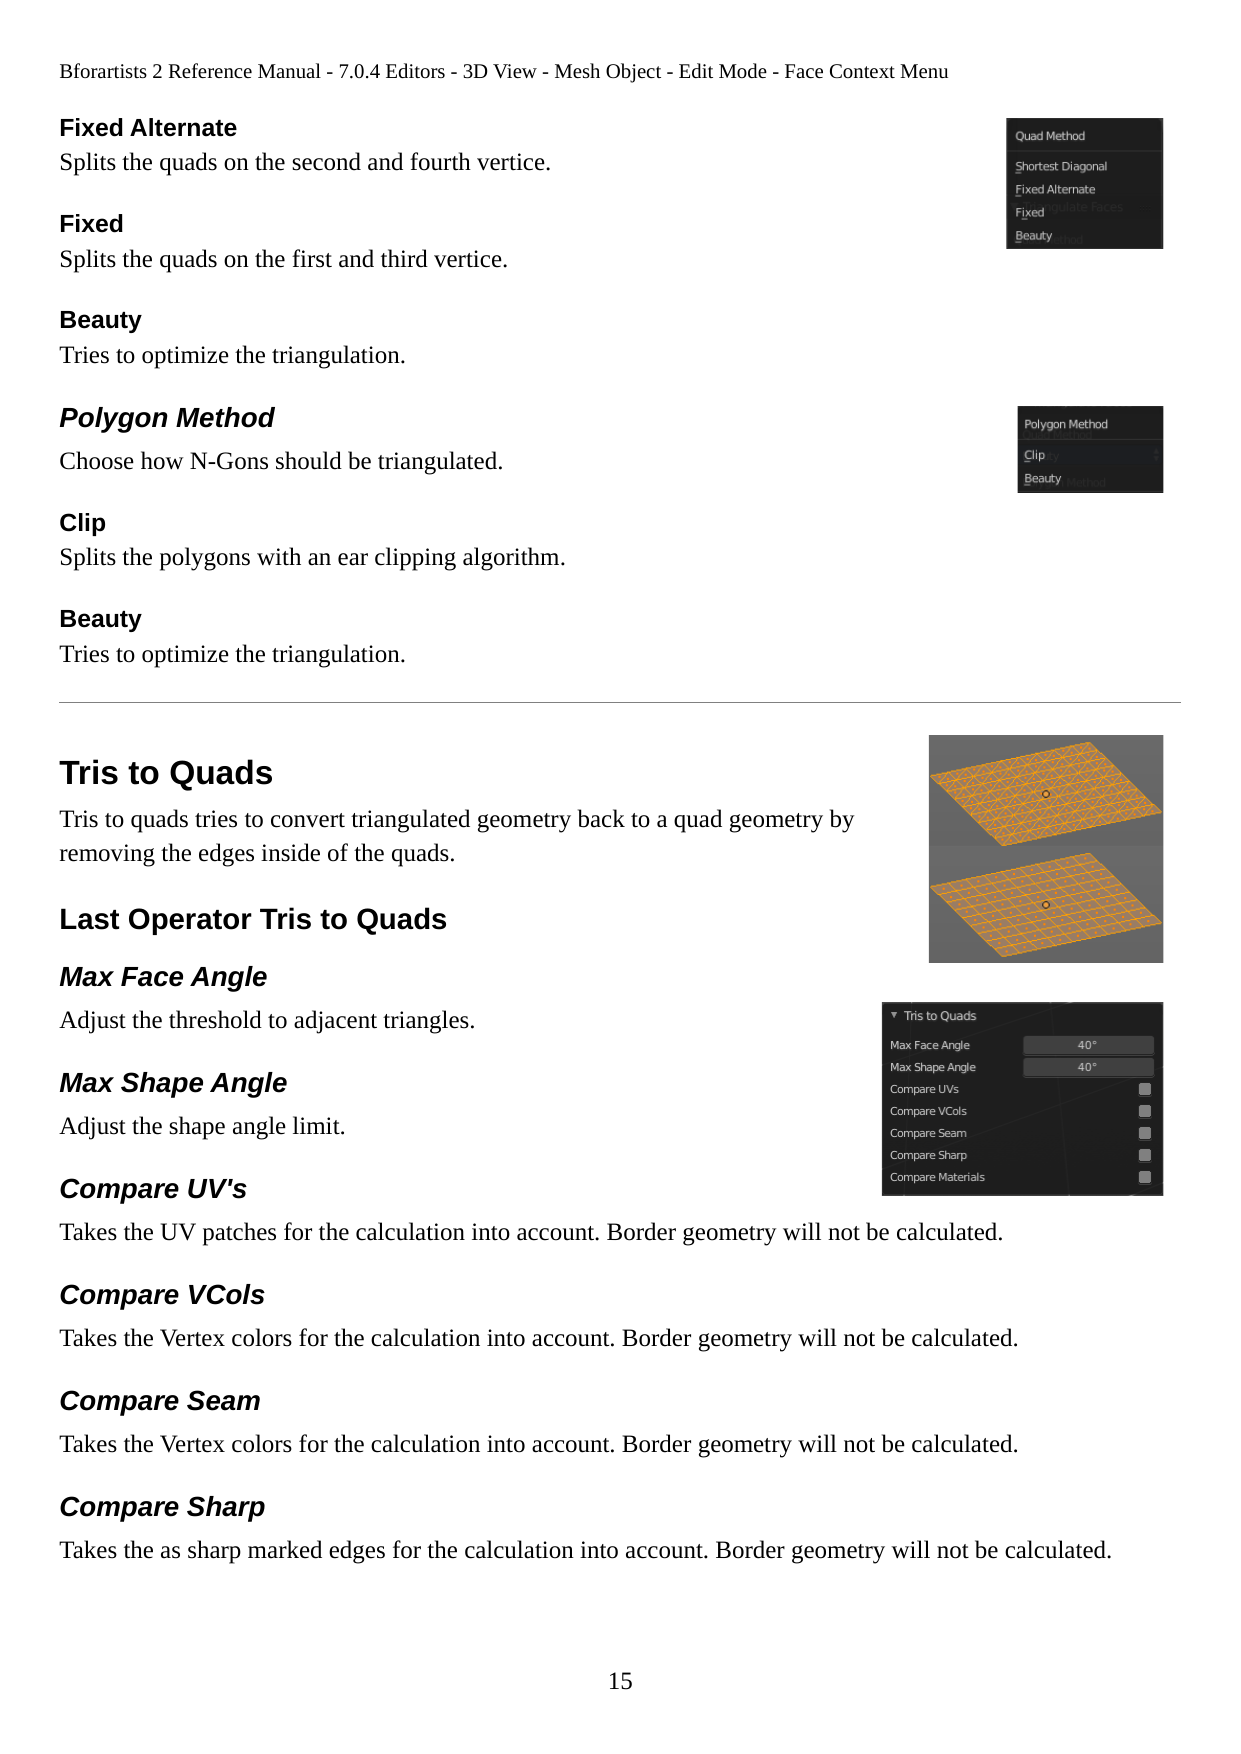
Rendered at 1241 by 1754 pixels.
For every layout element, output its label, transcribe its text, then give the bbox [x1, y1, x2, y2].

text Takes the Vertex colors for the calculation into account. Border geometry will not be calculated. [59, 1323, 1181, 1352]
text Adjust the threshold to adjacent triangles. [59, 1005, 881, 1034]
subtitle Fixed Alternate [59, 113, 1181, 141]
subtitle Last Operator Tris to Quads [59, 902, 928, 936]
text Choose how N-Gons should be triangulated. [59, 446, 1017, 475]
subtitle Beauty [59, 305, 1181, 334]
subtitle [1164, 753, 1181, 791]
text Takes the Vertex colors for the calculation into account. Border geometry will not be calculated. [59, 1429, 1181, 1458]
subtitle Compare Seam [59, 1384, 1181, 1416]
subtitle Compare UV's [59, 1173, 1181, 1204]
subtitle [1164, 209, 1181, 237]
subtitle Fixed [59, 209, 1006, 237]
subtitle Compare Sharp [59, 1491, 1181, 1522]
text Splits the quads on the second and fourth vertice. [59, 147, 1006, 176]
picture [881, 1002, 1164, 1196]
subtitle Clip [59, 508, 1181, 536]
text Splits the quads on the first and third vertice. [59, 244, 1181, 272]
subtitle Tris to Quads [59, 753, 928, 791]
subtitle [1164, 902, 1181, 936]
text Adjust the shape angle limit. [59, 1111, 881, 1140]
subtitle Max Face Angle [59, 961, 1181, 993]
subtitle Compare VCols [59, 1279, 1181, 1311]
text Takes the UV patches for the calculation into account. Border geometry will not be calculated. [59, 1217, 1181, 1246]
picture [1006, 118, 1164, 249]
text Takes the as sharp marked edges for the calculation into account. Border geometry will not be calculated. [59, 1535, 1181, 1564]
text Splits the polygons with an ear clipping algorithm. [59, 542, 1181, 571]
picture [928, 735, 1164, 963]
text Tries to optimize the triangulation. [59, 639, 1181, 667]
subtitle [1164, 1067, 1181, 1099]
text Tris to quads tries to convert triangulated geometry back to a quad geometry by removing the edges inside of the quads. [59, 804, 928, 867]
picture [1017, 406, 1164, 493]
subtitle Max Shape Angle [59, 1067, 881, 1099]
subtitle Beauty [59, 604, 1181, 632]
text Tries to optimize the triangulation. [59, 340, 1181, 369]
subtitle Polygon Method [59, 402, 1181, 433]
